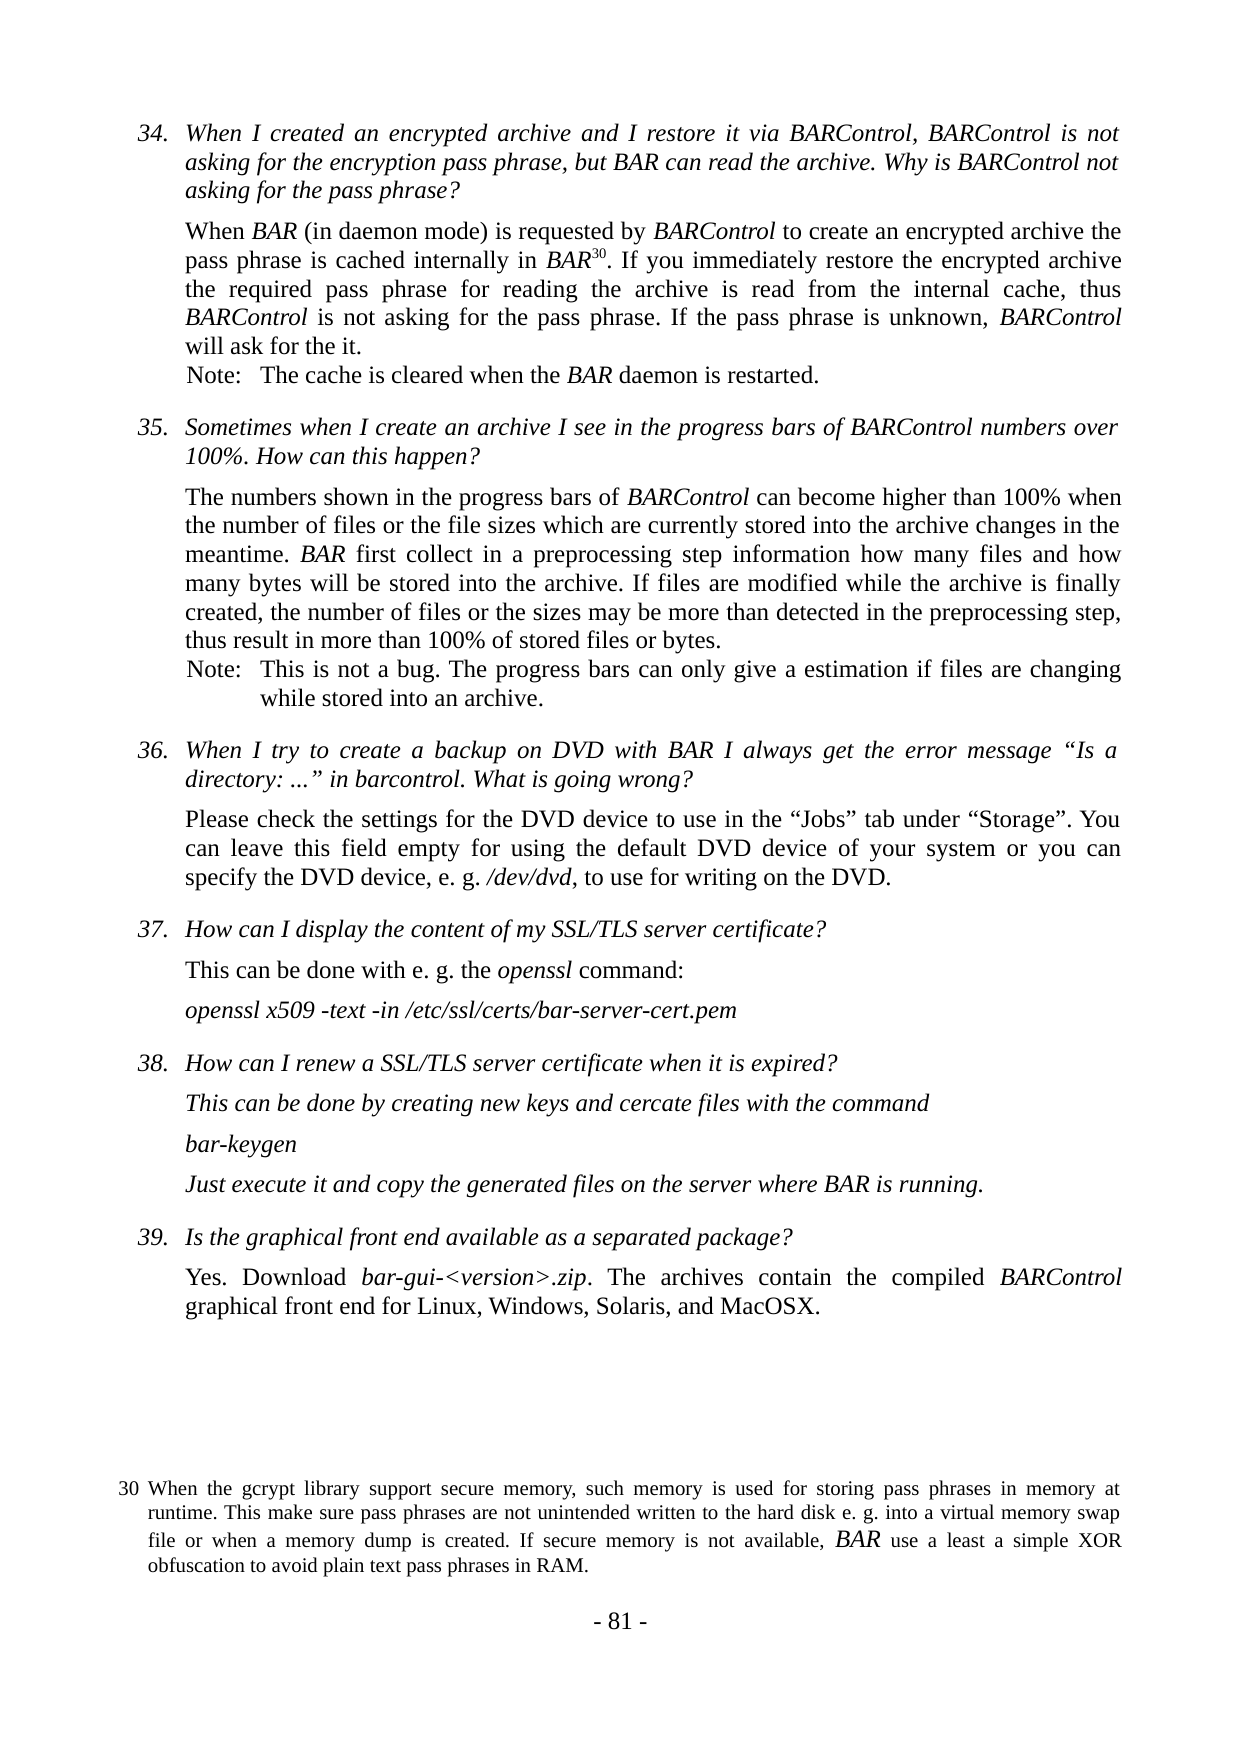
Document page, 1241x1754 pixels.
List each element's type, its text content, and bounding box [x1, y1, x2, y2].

text Note: The cache is cleared when the BAR daemon is restarted. [186, 360, 1122, 389]
text Note: This is not a bug. The progress bars can only give a estimation if files are changing while stored into an archive. [186, 654, 1122, 712]
text Yes. Download bar-gui-<version>.zip. The archives contain the compiled BARControl graphical front end for Linux, Windows, Solaris, and MacOSX. [185, 1262, 1122, 1320]
text Just execute it and copy the generated files on the server where BAR is running. [185, 1169, 1122, 1198]
text When BAR (in daemon mode) is requested by BARControl to create an encrypted archive the pass phrase is cached internally in BAR. If you immediately restore the encrypted archive the required pass phrase for reading the archive is read from the internal cache, thus BARControl is not asking for the pass phrase. If the pass phrase is unknown, BARControl will ask for the it. [185, 216, 1122, 360]
text This can be done by creating new keys and cercate files with the command [185, 1088, 1122, 1117]
text This can be done with e. g. the openssl command: [185, 955, 1122, 984]
text bar-keygen [185, 1129, 1122, 1158]
text When the gcrypt library support secure memory, such memory is used for storing pass phrases in memory at runtime. This make sure pass phrases are not unintended written to the hard disk e. g. into a virtual memory swap file or when a memory dump is created. If secure memory is not available, BAR use a least a simple XOR obfuscation to avoid plain text pass phrases in RAM. [118, 1476, 1122, 1577]
list How can I renew a SSL/TLS server certificate when it is expired? [138, 1048, 1122, 1077]
text openssl x509 -text -in /etc/ssl/certs/bar-server-cert.pem [185, 995, 1122, 1024]
list When I try to create a backup on DVD with BAR I always get the error message “Is a directory: ...” in barcontrol. What is going wrong? [138, 735, 1122, 793]
list Sometimes when I create an archive I see in the progress bars of BARControl numbers over 100%. How can this happen? [138, 412, 1122, 470]
text The numbers shown in the progress bars of BARControl can become higher than 100% when the number of files or the file sizes which are currently stored into the archive changes in the meantime. BAR first collect in a preprocessing step information how many files and how many bytes will be stored into the archive. If files are modified while the archive is finally created, the number of files or the sizes may be more than detected in the preprocessing step, thus result in more than 100% of stored files or bytes. [185, 482, 1122, 654]
list Is the graphical front end available as a separated package? [138, 1222, 1122, 1251]
text Please check the settings for the DVD device to use in the “Jobs” tab under “Storage”. You can leave this field empty for using the default DVD device of your system or you can specify the DVD device, e. g. /dev/dvd, to use for writing on the DVD. [185, 804, 1122, 891]
list When I created an encrypted archive and I restore it via BARControl, BARControl is not asking for the encryption pass phrase, but BAR can read the archive. Why is BARControl not asking for the pass phrase? [138, 118, 1122, 204]
list How can I display the content of my SSL/TLS server certificate? [138, 914, 1122, 943]
